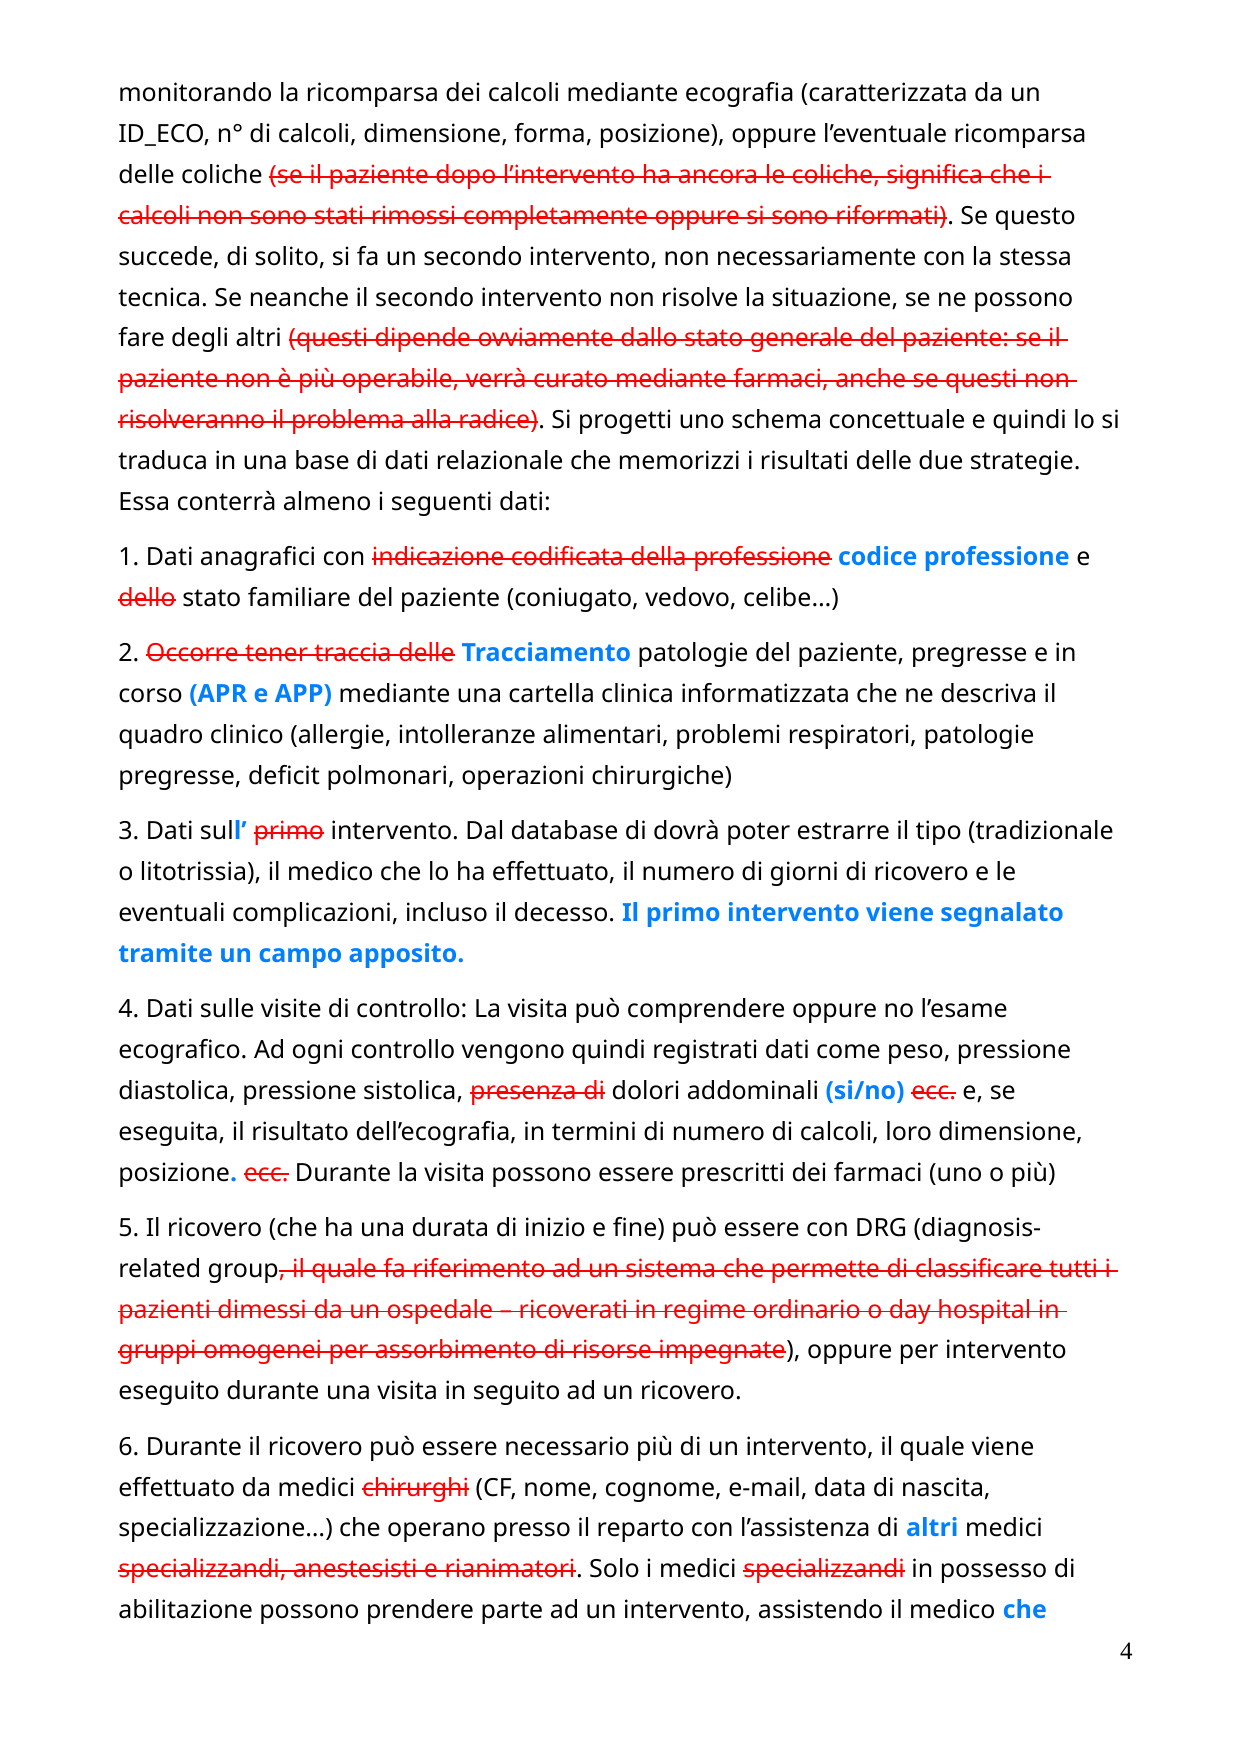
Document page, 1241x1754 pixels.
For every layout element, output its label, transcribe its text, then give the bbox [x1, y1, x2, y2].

text monitorando la ricomparsa dei calcoli mediante ecografia (caratterizzata da un ID_ECO, n° di calcoli, dimensione, forma, posizione), oppure l’eventuale ricomparsa delle coliche (se il paziente dopo l’intervento ha ancora le coliche, significa che i calcoli non sono stati rimossi completamente oppure si sono riformati). Se questo succede, di solito, si fa un secondo intervento, non necessariamente con la stessa tecnica. Se neanche il secondo intervento non risolve la situazione, se ne possono fare degli altri (questi dipende ovviamente dallo stato generale del paziente: se il paziente non è più operabile, verrà curato mediante farmaci, anche se questi non risolveranno il problema alla radice). Si progetti uno schema concettuale e quindi lo si traduca in una base di dati relazionale che memorizzi i risultati delle due strategie. Essa conterrà almeno i seguenti dati: [118, 75, 1122, 517]
text 2. Occorre tener traccia delle Tracciamento patologie del paziente, pregresse e in corso (APR e APP) mediante una cartella clinica informatizzata che ne descriva il quadro clinico (allergie, intolleranze alimentari, problemi respiratori, patologie pregresse, deficit polmonari, operazioni chirurgiche) [118, 635, 1122, 792]
text 6. Durante il ricovero può essere necessario più di un intervento, il quale viene effettuato da medici chirurghi (CF, nome, cognome, e-mail, data di nascita, specializzazione…) che operano presso il reparto con l’assistenza di altri medici specializzandi, anestesisti e rianimatori. Solo i medici specializzandi in possesso di abilitazione possono prendere parte ad un intervento, assistendo il medico che [118, 1428, 1122, 1626]
text 5. Il ricovero (che ha una durata di inizio e fine) può essere con DRG (diagnosis-related group, il quale fa riferimento ad un sistema che permette di classificare tutti i pazienti dimessi da un ospedale – ricoverati in regime ordinario o day hospital in gruppi omogenei per assorbimento di risorse impegnate), oppure per intervento eseguito durante una visita in seguito ad un ricovero. [118, 1209, 1122, 1407]
text 4. Dati sulle visite di controllo: La visita può comprendere oppure no l’esame ecografico. Ad ogni controllo vengono quindi registrati dati come peso, pressione diastolica, pressione sistolica, presenza di dolori addominali (si/no) ecc. e, se eseguita, il risultato dell’ecografia, in termini di numero di calcoli, loro dimensione, posizione. ecc. Durante la visita possono essere prescritti dei farmaci (uno o più) [118, 991, 1122, 1188]
text 3. Dati sull’ primo intervento. Dal database di dovrà poter estrarre il tipo (tradizionale o litotrissia), il medico che lo ha effettuato, il numero di giorni di ricovero e le eventuali complicazioni, incluso il decesso. Il primo intervento viene segnalato tramite un campo apposito. [118, 813, 1122, 969]
text 1. Dati anagrafici con indicazione codificata della professione codice professione e dello stato familiare del paziente (coniugato, vedovo, celibe…) [118, 539, 1122, 614]
